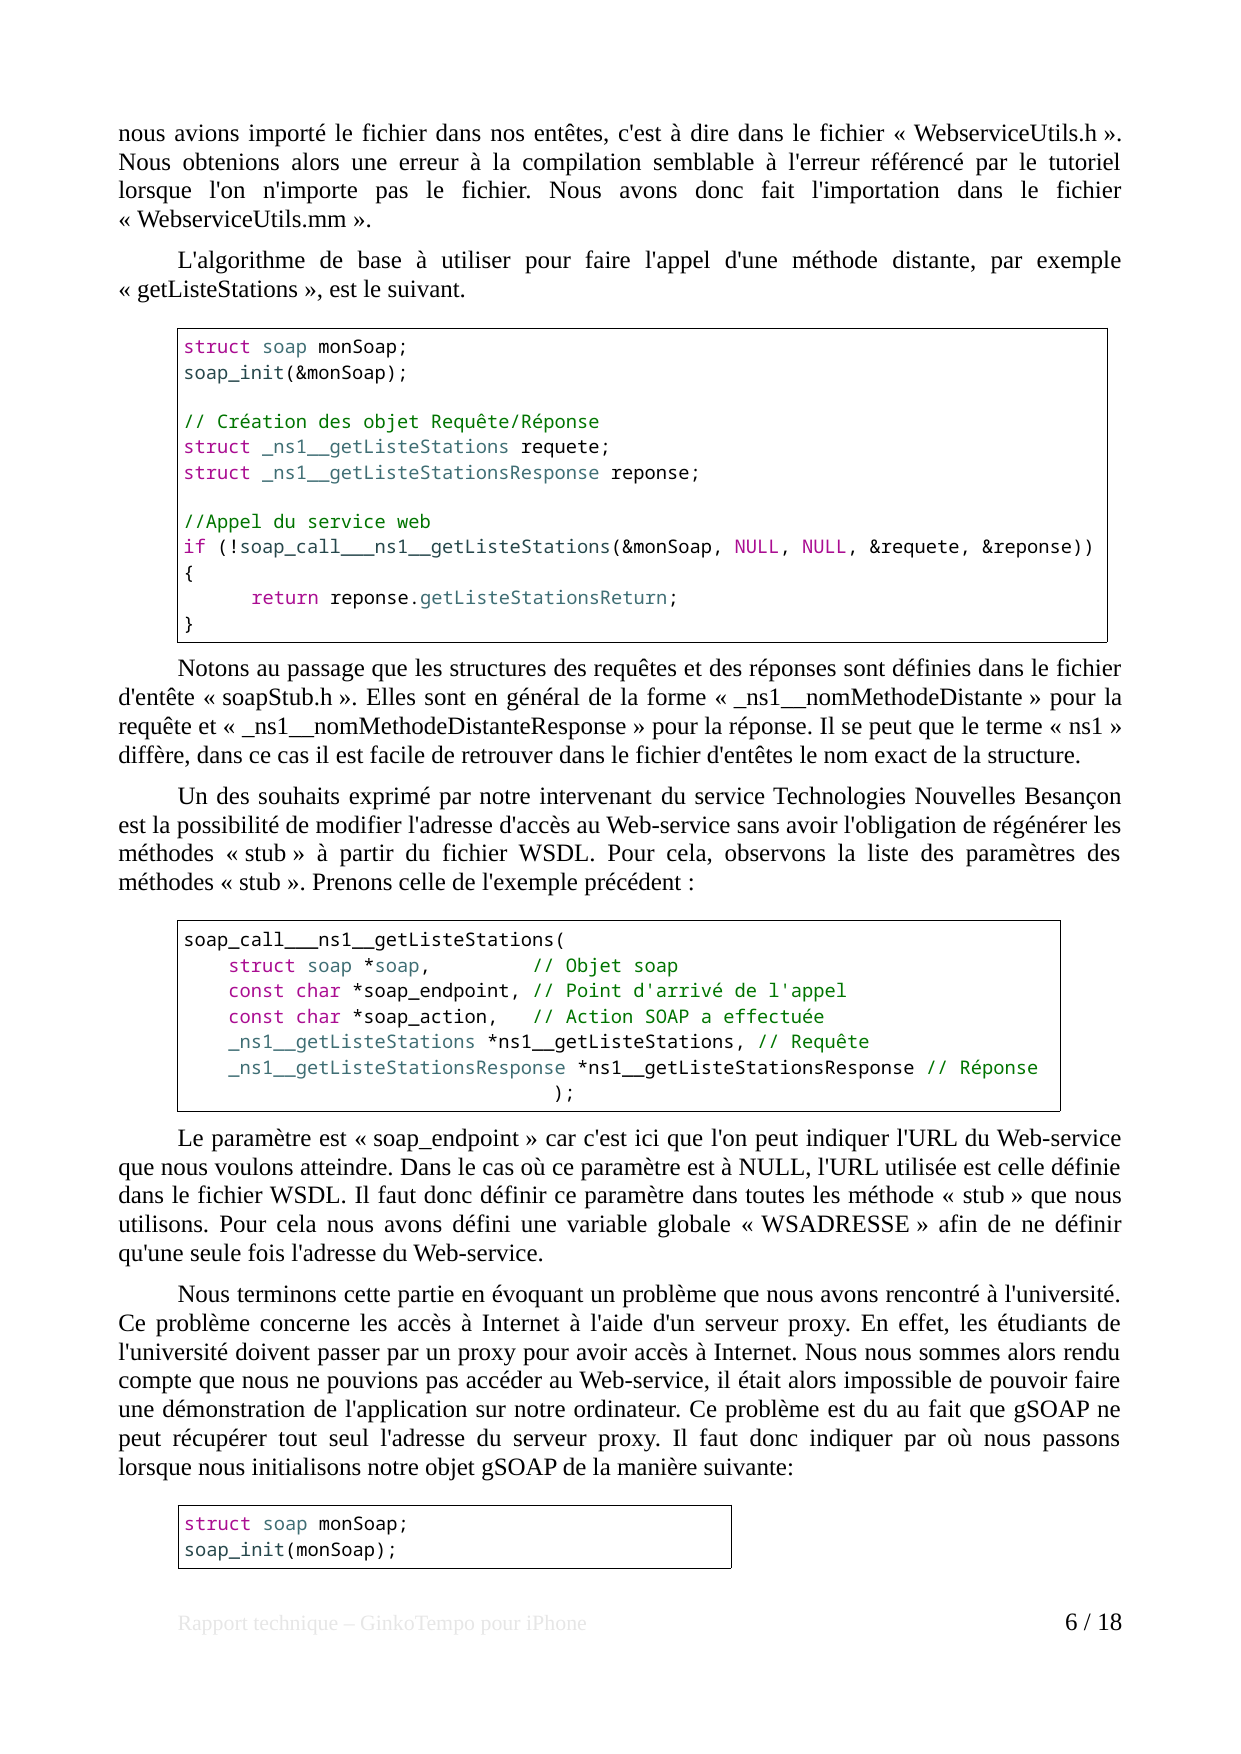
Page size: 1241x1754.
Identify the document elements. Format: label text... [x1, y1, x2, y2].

text Le paramètre est « soap_endpoint » car c'est ici que l'on peut indiquer l'URL du Web-service que nous voulons atteindre. Dans le cas où ce paramètre est à NULL, l'URL utilisée est celle définie dans le fichier WSDL. Il faut donc définir ce paramètre dans toutes les méthode « stub » que nous utilisons. Pour cela nous avons défini une variable globale « WSADRESSE » afin de ne définir qu'une seule fois l'adresse du Web-service. [118, 1123, 1122, 1267]
text struct soap monSoap; soap_init(monSoap); [179, 1506, 731, 1568]
text Notons au passage que les structures des requêtes et des réponses sont définies dans le fichier d'entête « soapStub.h ». Elles sont en général de la forme « _ns1__nomMethodeDistante » pour la requête et « _ns1__nomMethodeDistanteResponse » pour la réponse. Il se peut que le terme « ns1 » diffère, dans ce cas il est facile de retrouver dans le fichier d'entêtes le nom exact de la structure. [118, 653, 1122, 768]
text struct soap monSoap; soap_init(&monSoap); [178, 329, 1107, 384]
text Nous terminons cette partie en évoquant un problème que nous avons rencontré à l'université. Ce problème concerne les accès à Internet à l'aide d'un serveur proxy. En effet, les étudiants de l'université doivent passer par un proxy pour avoir accès à Internet. Nous nous sommes alors rendu compte que nous ne pouvions pas accéder au Web-service, il était alors impossible de pouvoir faire une démonstration de l'application sur notre ordinateur. Ce problème est du au fait que gSOAP ne peut récupérer tout seul l'adresse du serveur proxy. Il faut donc indiquer par où nous passons lorsque nous initialisons notre objet gSOAP de la manière suivante: [118, 1279, 1122, 1480]
text soap_call___ns1__getListeStations( struct soap *soap, // Objet soap const char *soap_endpoint, // Point d'arrivé de l'appel const char *soap_action, // Action SOAP a effectuée _ns1__getListeStations *ns1__getListeStations, // Requête _ns1__getListeStationsResponse *ns1__getListeStationsResponse // Réponse ); [178, 921, 1060, 1111]
text //Appel du service web if (!soap_call___ns1__getListeStations(&monSoap, NULL, NULL, &requete, &reponse)) { return reponse.getListeStationsReturn; } [178, 502, 1107, 642]
text // Création des objet Requête/Réponse struct _ns1__getListeStations requete; struct _ns1__getListeStationsResponse reponse; [178, 402, 1107, 484]
text Un des souhaits exprimé par notre intervenant du service Technologies Nouvelles Besançon est la possibilité de modifier l'adresse d'accès au Web-service sans avoir l'obligation de régénérer les méthodes « stub » à partir du fichier WSDL. Pour cela, observons la liste des paramètres des méthodes « stub ». Prenons celle de l'exemple précédent : [118, 781, 1122, 896]
text L'algorithme de base à utiliser pour faire l'appel d'une méthode distante, par exemple « getListeStations », est le suivant. [118, 246, 1122, 303]
text nous avions importé le fichier dans nos entêtes, c'est à dire dans le fichier « WebserviceUtils.h ». Nous obtenions alors une erreur à la compilation semblable à l'erreur référencé par le tutoriel lorsque l'on n'importe pas le fichier. Nous avons donc fait l'importation dans le fichier « WebserviceUtils.mm ». [118, 118, 1122, 233]
